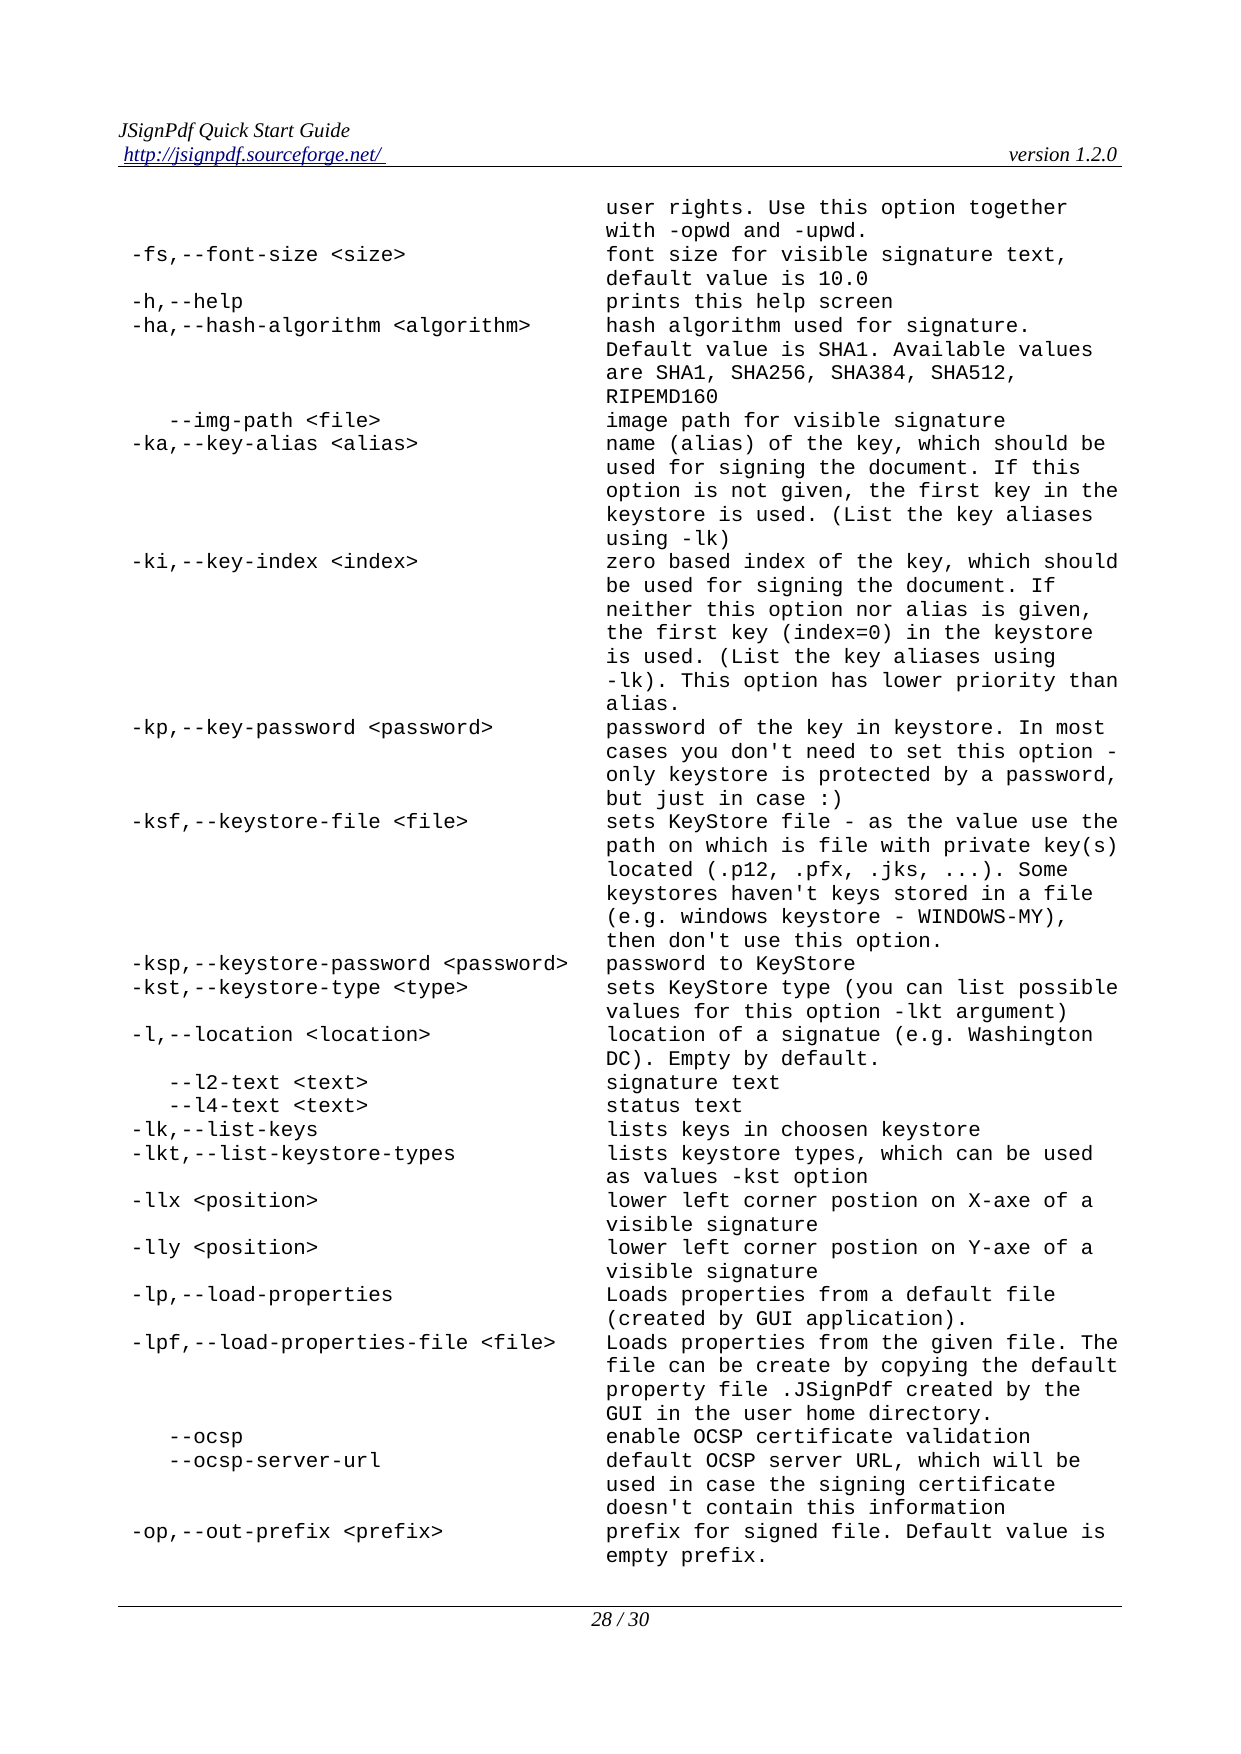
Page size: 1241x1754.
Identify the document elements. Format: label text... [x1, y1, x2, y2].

text the first key (index=0) in the keystore [118, 622, 1122, 646]
text doesn't contain this information [118, 1497, 1122, 1521]
text -lk,--list-keys lists keys in choosen keystore [118, 1119, 1122, 1143]
text alias. [118, 693, 1122, 717]
text -kst,--keystore-type <type> sets KeyStore type (you can list possible [118, 977, 1122, 1001]
text DC). Empty by default. [118, 1048, 1122, 1072]
text path on which is file with private key(s) [118, 835, 1122, 859]
text are SHA1, SHA256, SHA384, SHA512, [118, 362, 1122, 386]
text neither this option nor alias is given, [118, 599, 1122, 622]
text -ki,--key-index <index> zero based index of the key, which should [118, 551, 1122, 575]
text is used. (List the key aliases using [118, 646, 1122, 670]
text empty prefix. [118, 1544, 1122, 1568]
text (e.g. windows keystore - WINDOWS-MY), [118, 906, 1122, 930]
text then don't use this option. [118, 930, 1122, 953]
text keystores haven't keys stored in a file [118, 882, 1122, 906]
text -lk). This option has lower priority than [118, 670, 1122, 693]
text located (.p12, .pfx, .jks, ...). Some [118, 859, 1122, 882]
text -lkt,--list-keystore-types lists keystore types, which can be used [118, 1143, 1122, 1166]
text property file .JSignPdf created by the [118, 1379, 1122, 1403]
text be used for signing the document. If [118, 575, 1122, 599]
text used in case the signing certificate [118, 1474, 1122, 1497]
text option is not given, the first key in the [118, 481, 1122, 504]
text only keystore is protected by a password, [118, 764, 1122, 788]
text --l2-text <text> signature text [118, 1072, 1122, 1095]
text Default value is SHA1. Available values [118, 339, 1122, 362]
text -lp,--load-properties Loads properties from a default file [118, 1284, 1122, 1308]
text (created by GUI application). [118, 1308, 1122, 1332]
text --img-path <file> image path for visible signature [118, 409, 1122, 433]
text -op,--out-prefix <prefix> prefix for signed file. Default value is [118, 1521, 1122, 1544]
text with -opwd and -upwd. [118, 220, 1122, 244]
text -fs,--font-size <size> font size for visible signature text, [118, 244, 1122, 268]
text file can be create by copying the default [118, 1355, 1122, 1379]
text used for signing the document. If this [118, 457, 1122, 481]
text default value is 10.0 [118, 268, 1122, 291]
text but just in case :) [118, 788, 1122, 812]
text user rights. Use this option together [118, 197, 1122, 220]
text visible signature [118, 1261, 1122, 1284]
text --l4-text <text> status text [118, 1095, 1122, 1119]
text --ocsp enable OCSP certificate validation [118, 1426, 1122, 1450]
text --ocsp-server-url default OCSP server URL, which will be [118, 1450, 1122, 1474]
text -ka,--key-alias <alias> name (alias) of the key, which should be [118, 433, 1122, 457]
text -ksf,--keystore-file <file> sets KeyStore file - as the value use the [118, 812, 1122, 835]
text -ksp,--keystore-password <password> password to KeyStore [118, 953, 1122, 977]
text -h,--help prints this help screen [118, 291, 1122, 315]
text visible signature [118, 1213, 1122, 1237]
text -llx <position> lower left corner postion on X-axe of a [118, 1190, 1122, 1213]
text using -lk) [118, 528, 1122, 551]
text cases you don't need to set this option - [118, 741, 1122, 764]
text GUI in the user home directory. [118, 1403, 1122, 1426]
text -ha,--hash-algorithm <algorithm> hash algorithm used for signature. [118, 315, 1122, 339]
text RIPEMD160 [118, 386, 1122, 409]
text values for this option -lkt argument) [118, 1001, 1122, 1024]
text -l,--location <location> location of a signatue (e.g. Washington [118, 1024, 1122, 1048]
text -kp,--key-password <password> password of the key in keystore. In most [118, 717, 1122, 741]
text keystore is used. (List the key aliases [118, 504, 1122, 528]
text -lly <position> lower left corner postion on Y-axe of a [118, 1237, 1122, 1261]
text -lpf,--load-properties-file <file> Loads properties from the given file. The [118, 1332, 1122, 1355]
text as values -kst option [118, 1166, 1122, 1190]
